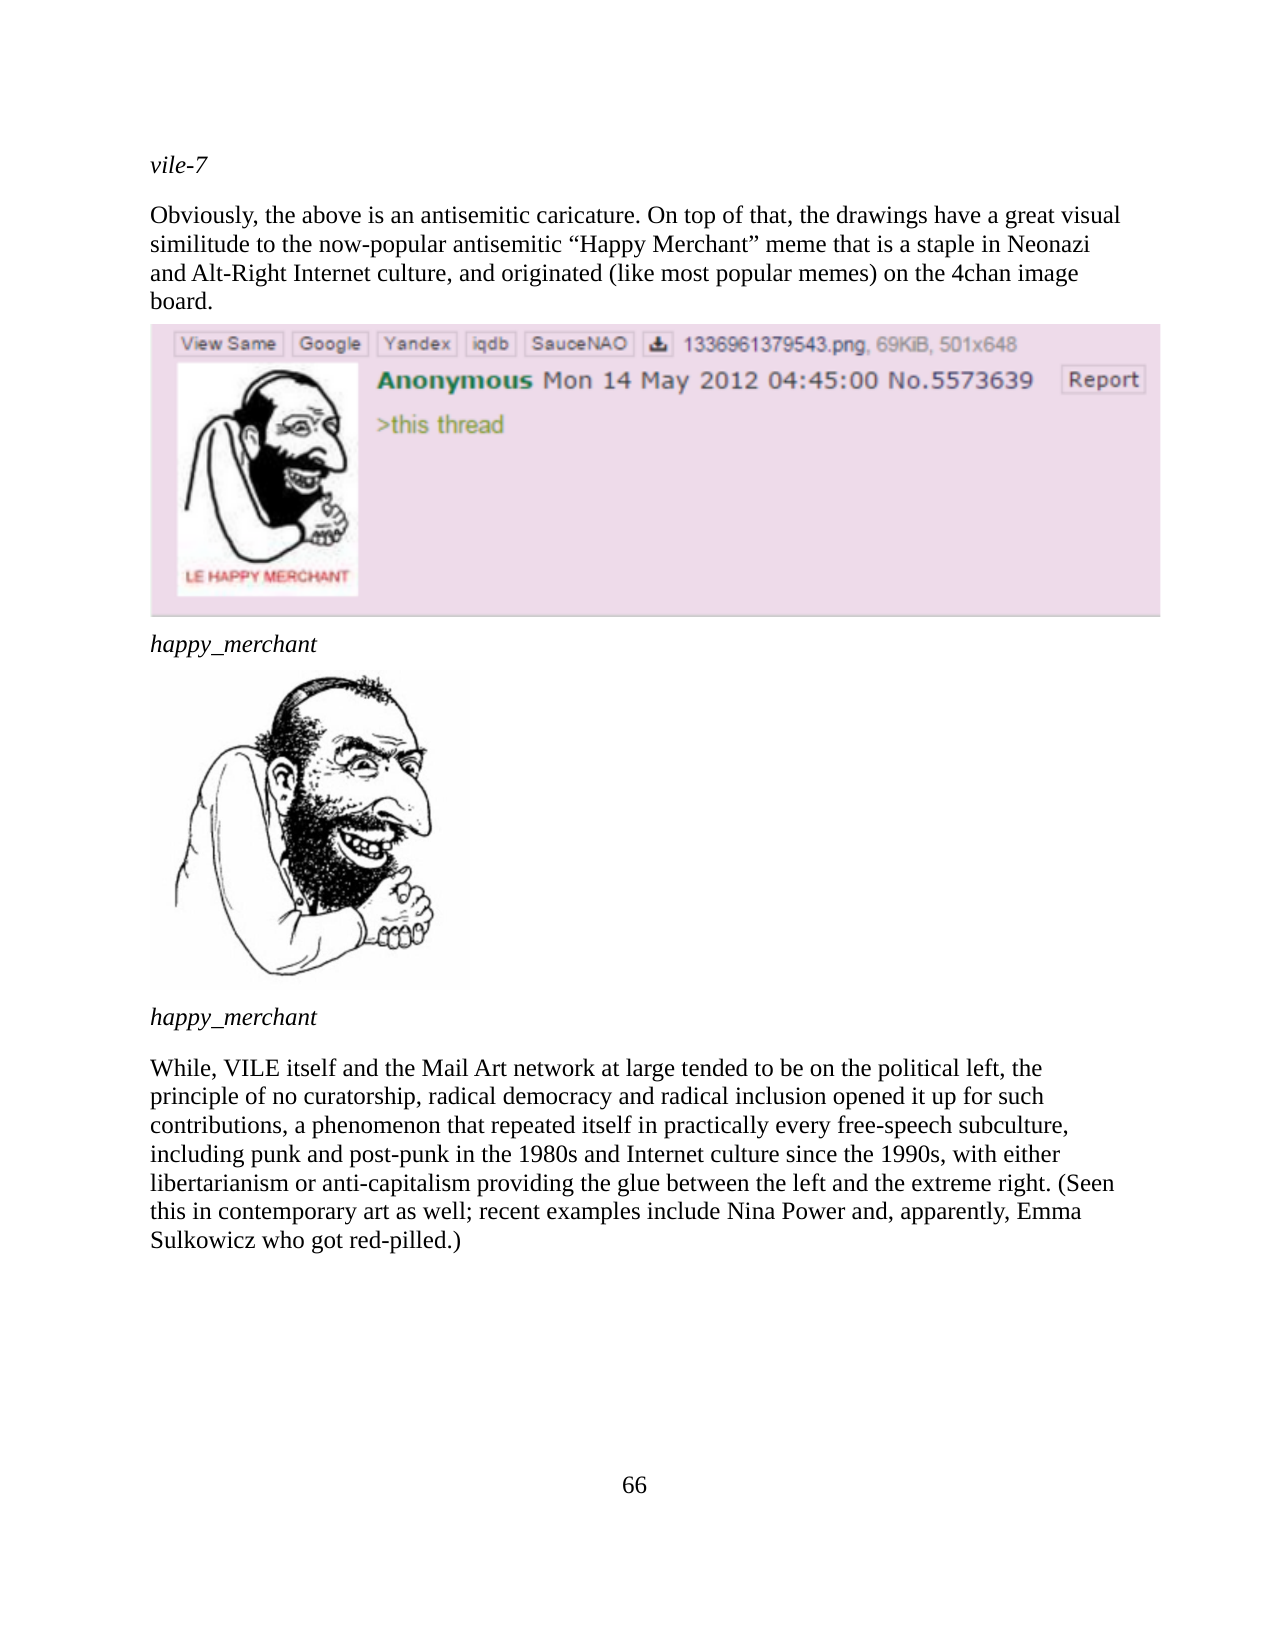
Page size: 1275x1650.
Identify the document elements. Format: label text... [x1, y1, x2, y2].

text happy_merchant [150, 629, 1125, 657]
text vile-7 [150, 150, 1125, 179]
picture [150, 324, 1161, 617]
text happy_merchant [150, 1002, 1125, 1031]
text While, VILE itself and the Mail Art network at large tended to be on the political left, the principle of no curatorship, radical democracy and radical inclusion opened it up for such contributions, a phenomenon that repeated itself in practically every free-speech subculture, including punk and post-punk in the 1980s and Internet culture since the 1990s, with either libertarianism or anti-capitalism providing the glue between the left and the extreme right. (Seen this in contemporary art as well; recent examples include Nina Power and, apparently, Emma Sulkowicz who got red-pilled.) [150, 1053, 1125, 1254]
text Obviously, the above is an antisemitic caricature. On top of that, the drawings have a great visual similitude to the now-popular antisemitic “Happy Merchant” meme that is a staple in Neonazi and Alt-Right Internet culture, and originated (like most popular memes) on the 4chan image board. [150, 200, 1125, 315]
picture [150, 670, 470, 990]
